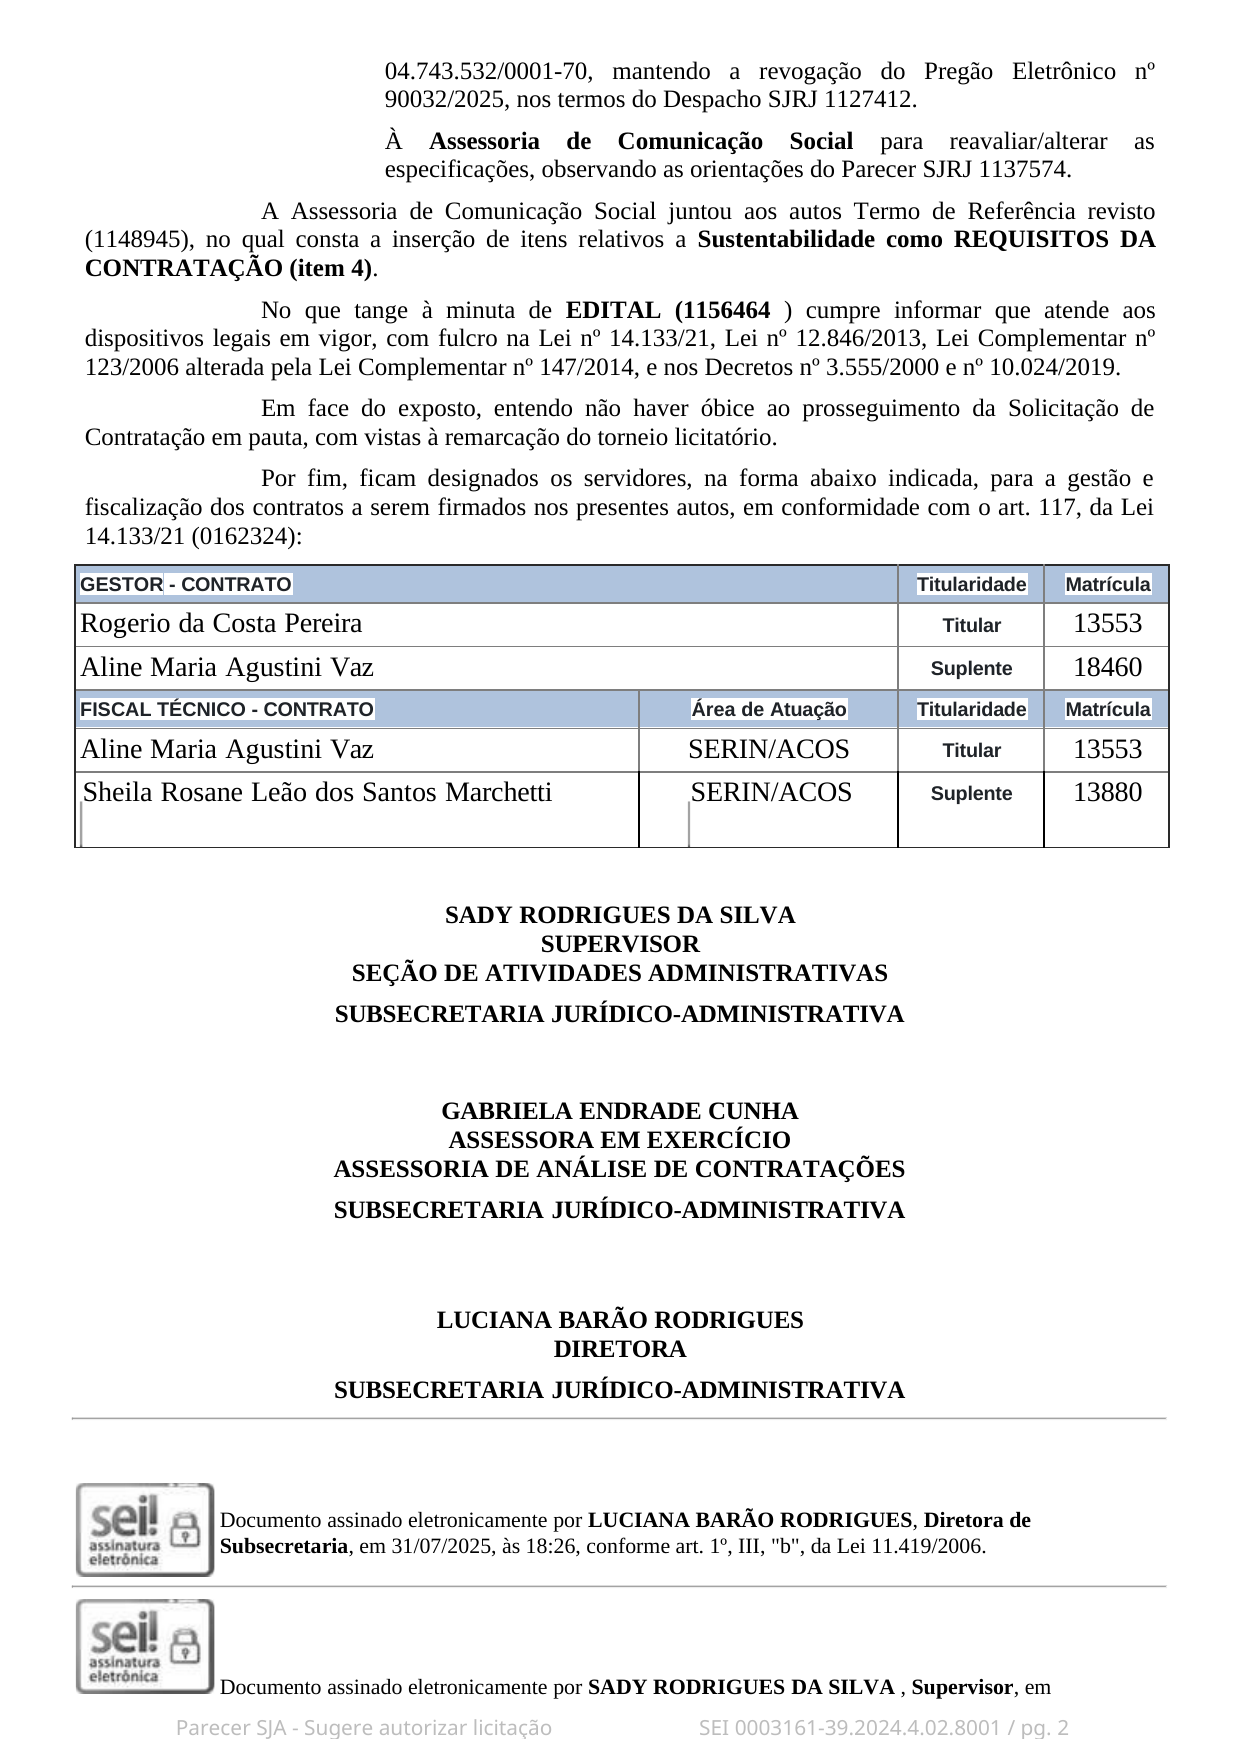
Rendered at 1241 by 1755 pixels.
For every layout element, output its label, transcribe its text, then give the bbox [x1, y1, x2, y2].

text SADY RODRIGUES DA SILVA SUPERVISOR [374, 901, 866, 958]
table_cell 18460 [1045, 647, 1168, 689]
table_cell FISCAL TÉCNICO - CONTRATO [76, 691, 638, 727]
text ASSESSORIA DE ANÁLISE DE CONTRATAÇÕES SUBSECRETARIA JURÍDICO-ADMINISTRATIVA [232, 1154, 1007, 1223]
text Documento assinado eletronicamente por SADY RODRIGUES DA SILVA , Supervisor, em [219, 1674, 1054, 1699]
table_cell Titular [899, 604, 1043, 646]
text GABRIELA ENDRADE CUNHA ASSESSORA EM EXERCÍCIO [374, 1096, 866, 1154]
table_cell Suplente [899, 773, 1043, 847]
text SEÇÃO DE ATIVIDADES ADMINISTRATIVAS SUBSECRETARIA JURÍDICO-ADMINISTRATIVA [331, 958, 908, 1027]
table_cell Matrícula [1045, 691, 1168, 727]
table_header GESTOR - CONTRATO [76, 566, 897, 602]
table_cell Aline Maria Agustini Vaz [76, 729, 638, 771]
table_cell Rogerio da Costa Pereira [76, 604, 897, 646]
text À Assessoria de Comunicação Social para reavaliar/alterar as especificações, observando as orientações do Parecer SJRJ 1137574. [384, 126, 1155, 183]
table_header Titularidade [899, 566, 1043, 602]
table_cell Suplente [899, 647, 1043, 689]
text A Assessoria de Comunicação Social juntou aos autos Termo de Referência revisto (1148945), no qual consta a inserção de itens relativos a Sustentabilidade como REQUISITOS DA CONTRATAÇÃO (item 4). [84, 196, 1156, 282]
table_cell 13553 [1045, 729, 1168, 771]
table_header Matrícula [1045, 566, 1168, 602]
text 04.743.532/0001-70, mantendo a revogação do Pregão Eletrônico nº 90032/2025, nos termos do Despacho SJRJ 1127412. [384, 56, 1156, 113]
table_cell SERIN/ACOS [640, 773, 897, 847]
table_cell 13880 [1045, 773, 1168, 847]
table_cell SERIN/ACOS [640, 729, 897, 771]
table_cell Aline Maria Agustini Vaz [76, 647, 897, 689]
table_cell 13553 [1045, 604, 1168, 646]
table_cell Titularidade [899, 691, 1043, 727]
text LUCIANA BARÃO RODRIGUES DIRETORA [374, 1305, 867, 1362]
table_cell Área de Atuação [640, 691, 897, 727]
table_cell Titular [899, 729, 1043, 771]
text Documento assinado eletronicamente por LUCIANA BARÃO RODRIGUES, Diretora de Subsecretaria, em 31/07/2025, às 18:26, conforme art. 1º, III, "b", da Lei 11.419/2006. [219, 1507, 1159, 1558]
text Em face do exposto, entendo não haver óbice ao prosseguimento da Solicitação de Contratação em pauta, com vistas à remarcação do torneio licitatório. [84, 393, 1156, 451]
text SUBSECRETARIA JURÍDICO-ADMINISTRATIVA [69, 1375, 1170, 1404]
text No que tange à minuta de EDITAL (1156464 ) cumpre informar que atende aos dispositivos legais em vigor, com fulcro na Lei nº 14.133/21, Lei nº 12.846/2013, Lei Complementar nº 123/2006 alterada pela Lei Complementar nº 147/2014, e nos Decretos nº 3.555/2000 e nº 10.024/2019. [84, 295, 1156, 381]
table_cell Sheila Rosane Leão dos Santos Marchetti [76, 773, 638, 847]
text Por fim, ficam designados os servidores, na forma abaixo indicada, para a gestão e fiscalização dos contratos a serem firmados nos presentes autos, em conformidade com o art. 117, da Lei 14.133/21 (0162324): [84, 463, 1155, 549]
